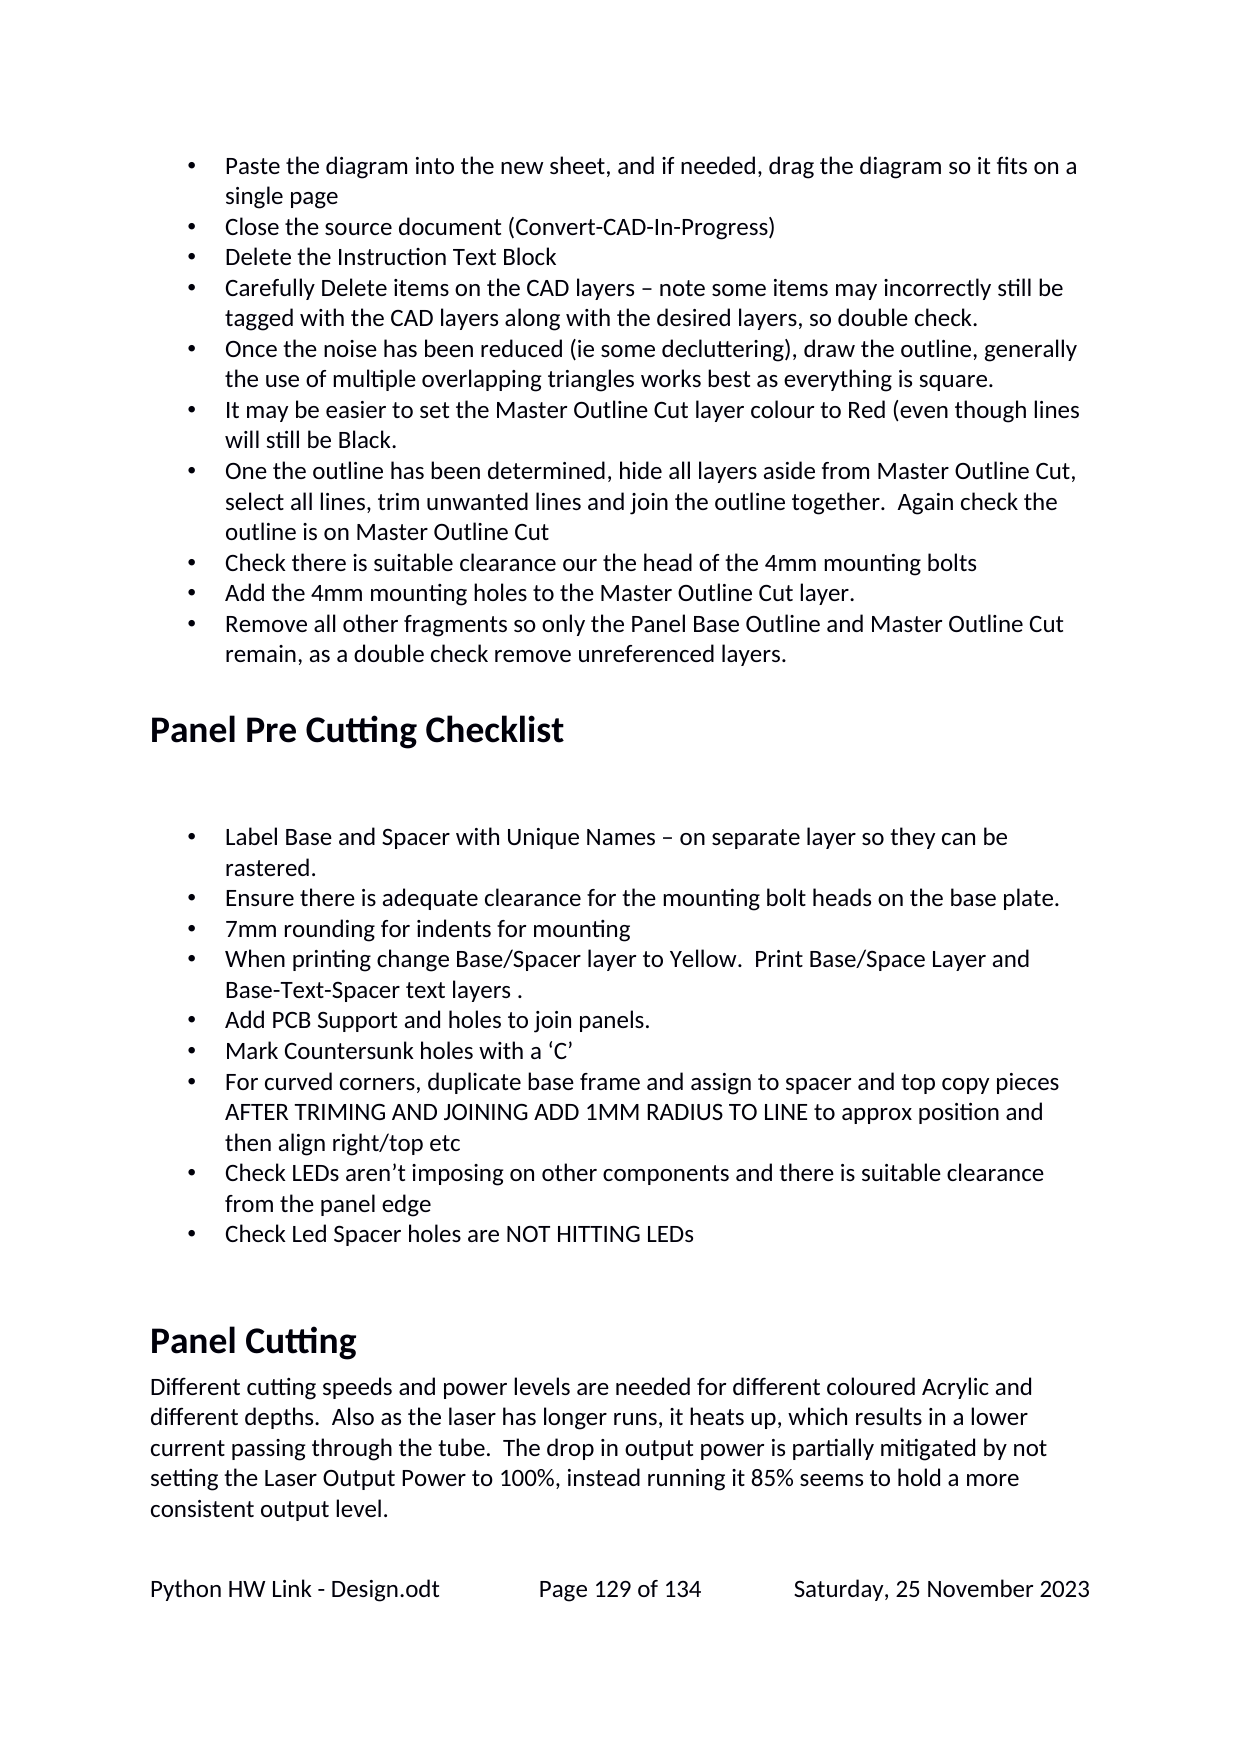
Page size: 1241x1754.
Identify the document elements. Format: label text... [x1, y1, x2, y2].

list Delete the Instruction Text Block [187, 242, 1090, 272]
list Check LEDs aren’t imposing on other components and there is suitable clearance from the panel edge [187, 1157, 1090, 1218]
list For curved corners, duplicate base frame and assign to spacer and top copy pieces AFTER TRIMING AND JOINING ADD 1MM RADIUS TO LINE to approx position and then align right/top etc [187, 1066, 1090, 1157]
list Carefully Delete items on the CAD layers – note some items may incorrectly still be tagged with the CAD layers along with the desired layers, so double check. [187, 272, 1090, 333]
list Add PCB Support and holes to join panels. [187, 1005, 1090, 1035]
list Mark Countersunk holes with a ‘C’ [187, 1035, 1090, 1066]
list Once the noise has been reduced (ie some decluttering), draw the outline, generally the use of multiple overlapping triangles works best as everything is square. [187, 333, 1090, 394]
list Add the 4mm mounting holes to the Master Outline Cut layer. [187, 577, 1090, 608]
list 7mm rounding for indents for mounting [187, 913, 1090, 944]
list Remove all other fragments so only the Panel Base Outline and Master Outline Cut remain, as a double check remove unreferenced layers. [187, 608, 1090, 669]
subtitle Panel Cutting [150, 1317, 1090, 1363]
list One the outline has been determined, hide all layers aside from Master Outline Cut, select all lines, trim unwanted lines and join the outline together. Again check the outline is on Master Outline Cut [187, 455, 1090, 547]
list Close the source document (Convert-CAD-In-Progress) [187, 211, 1090, 242]
list Paste the diagram into the new sheet, and if needed, drag the diagram so it fits on a single page [187, 150, 1090, 211]
list When printing change Base/Spacer layer to Yellow. Print Base/Space Layer and Base-Text-Spacer text layers . [187, 944, 1090, 1005]
list Check Led Spacer holes are NOT HITTING LEDs [187, 1218, 1090, 1249]
subtitle Panel Pre Cutting Checklist [150, 706, 1090, 752]
list Ensure there is adequate clearance for the mounting bolt heads on the base plate. [187, 883, 1090, 913]
list It may be easier to set the Master Outline Cut layer colour to Red (even though lines will still be Black. [187, 394, 1090, 455]
text Different cutting speeds and power levels are needed for different coloured Acrylic and different depths. Also as the laser has longer runs, it heats up, which results in a lower current passing through the tube. The drop in output power is partially mitigated by not setting the Laser Output Power to 100%, instead running it 85% seems to hold a more consistent output level. [150, 1371, 1090, 1524]
list Check there is suitable clearance our the head of the 4mm mounting bolts [187, 547, 1090, 577]
list Label Base and Spacer with Unique Names – on separate layer so they can be rastered. [187, 822, 1090, 883]
